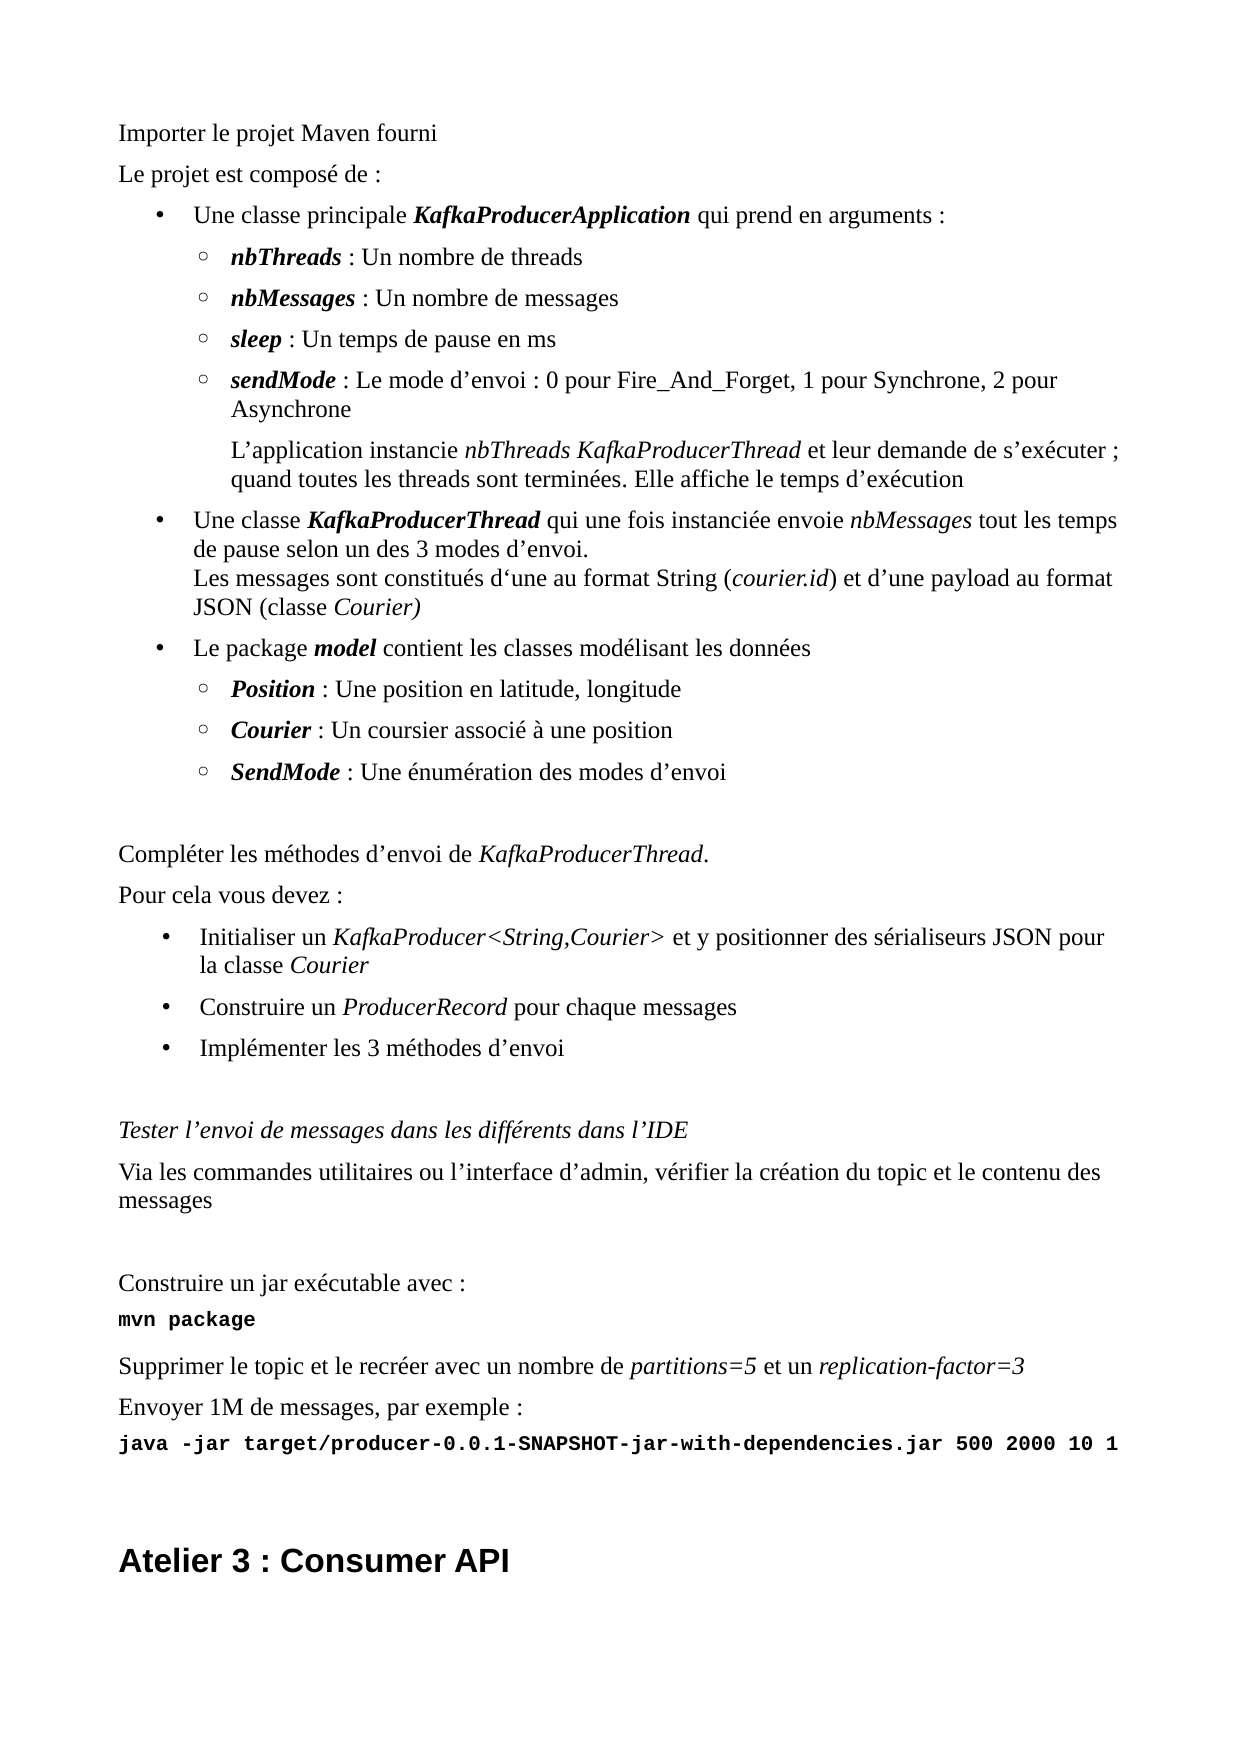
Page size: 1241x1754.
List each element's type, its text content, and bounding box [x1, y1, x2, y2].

text Construire un jar exécutable avec : [118, 1268, 1122, 1297]
list Initialiser un KafkaProducer<String,Courier> et y positionner des sérialiseurs JSON pour la classe Courier [162, 922, 1122, 979]
list L’application instancie nbThreads KafkaProducerThread et leur demande de s’exécuter ; quand toutes les threads sont terminées. Elle affiche le temps d’exécution [193, 436, 1122, 493]
list SendMode : Une énumération des modes d’envoi [193, 757, 1122, 786]
list Une classe KafkaProducerThread qui une fois instanciée envoie nbMessages tout les temps de pause selon un des 3 modes d’envoi. Les messages sont constitués d‘une au format String (courier.id) et d’une payload au format JSON (classe Courier) [156, 506, 1122, 621]
list Le package model contient les classes modélisant les données [156, 633, 1122, 662]
list nbThreads : Un nombre de threads [193, 242, 1122, 271]
list sleep : Un temps de pause en ms [193, 324, 1122, 353]
list sendMode : Le mode d’envoi : 0 pour Fire_And_Forget, 1 pour Synchrone, 2 pour Asynchrone [193, 366, 1122, 423]
text Importer le projet Maven fourni [118, 118, 1122, 147]
text Supprimer le topic et le recréer avec un nombre de partitions=5 et un replication-factor=3 [118, 1351, 1122, 1379]
text mvn package [118, 1309, 1122, 1333]
text Via les commandes utilitaires ou l’interface d’admin, vérifier la création du topic et le contenu des messages [118, 1157, 1122, 1214]
list nbMessages : Un nombre de messages [193, 283, 1122, 312]
text Pour cela vous devez : [118, 881, 1122, 909]
text Compléter les méthodes d’envoi de KafkaProducerThread. [118, 839, 1122, 868]
text Envoyer 1M de messages, par exemple : [118, 1392, 1122, 1421]
text Tester l’envoi de messages dans les différents dans l’IDE [118, 1116, 1122, 1144]
subtitle Atelier 3 : Consumer API [118, 1541, 1122, 1579]
list Position : Une position en latitude, longitude [193, 674, 1122, 703]
text Le projet est composé de : [118, 159, 1122, 188]
text java -jar target/producer-0.0.1-SNAPSHOT-jar-with-dependencies.jar 500 2000 10 1 [118, 1433, 1122, 1457]
list Courier : Un coursier associé à une position [193, 716, 1122, 744]
list Construire un ProducerRecord pour chaque messages [162, 992, 1122, 1021]
list Une classe principale KafkaProducerApplication qui prend en arguments : [156, 201, 1122, 229]
list Implémenter les 3 méthodes d’envoi [162, 1033, 1122, 1062]
